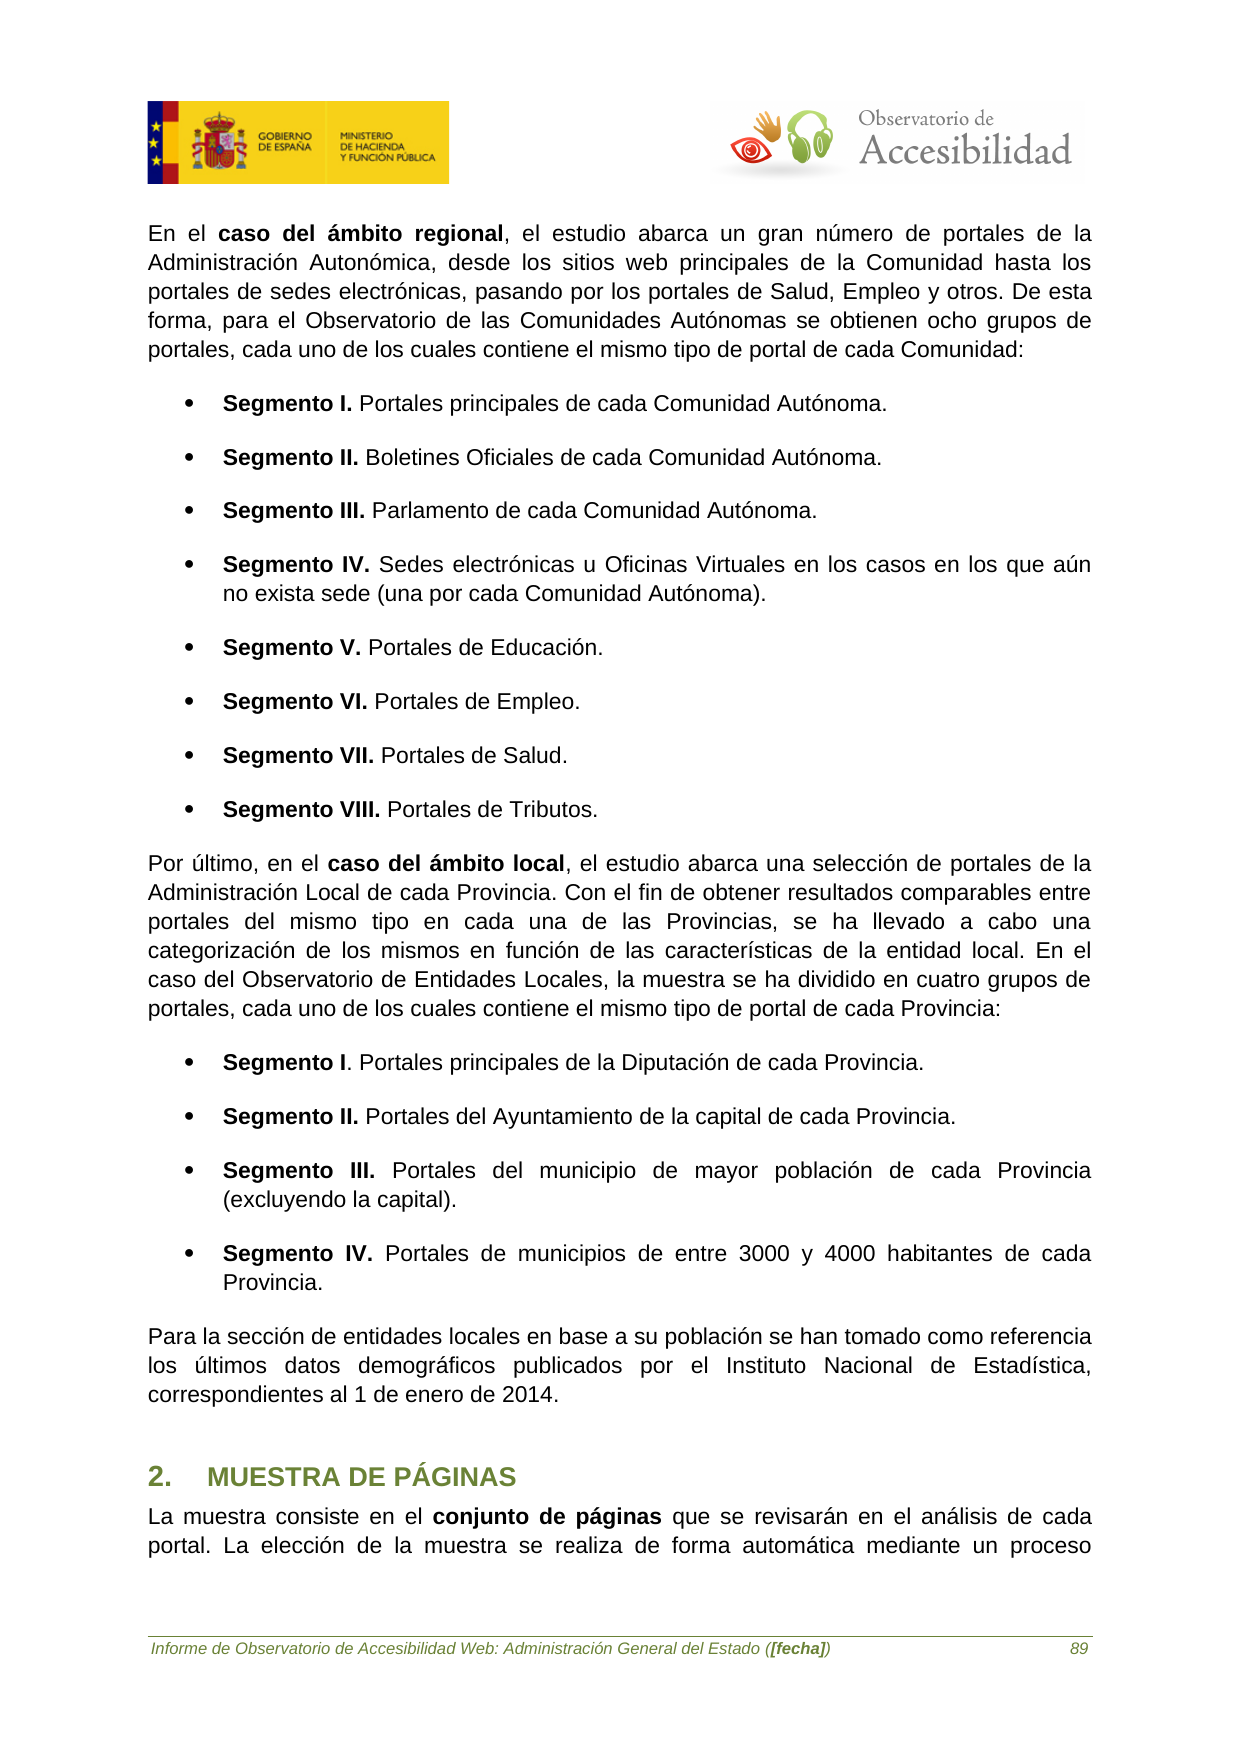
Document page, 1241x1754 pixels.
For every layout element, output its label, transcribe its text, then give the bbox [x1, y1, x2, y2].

text La muestra consiste en el conjunto de páginas que se revisarán en el análisis de cada portal. La elección de la muestra se realiza de forma automática mediante un proceso [148, 1503, 1092, 1558]
text Para la sección de entidades locales en base a su población se han tomado como referencia los últimos datos demográficos publicados por el Instituto Nacional de Estadística, correspondientes al 1 de enero de 2014. [148, 1323, 1092, 1407]
list Segmento VII. Portales de Salud. [185, 742, 1092, 768]
text En el caso del ámbito regional, el estudio abarca un gran número de portales de la Administración Autonómica, desde los sitios web principales de la Comunidad hasta los portales de sedes electrónicas, pasando por los portales de Salud, Empleo y otros. De esta forma, para el Observatorio de las Comunidades Autónomas se obtienen ocho grupos de portales, cada uno de los cuales contiene el mismo tipo de portal de cada Comunidad: [148, 220, 1092, 362]
list Segmento I. Portales principales de cada Comunidad Autónoma. [185, 389, 1092, 416]
picture [147, 101, 450, 184]
list Segmento VI. Portales de Empleo. [185, 688, 1092, 714]
text Por último, en el caso del ámbito local, el estudio abarca una selección de portales de la Administración Local de cada Provincia. Con el fin de obtener resultados comparables entre portales del mismo tipo en cada una de las Provincias, se ha llevado a cabo una categorización de los mismos en función de las características de la entidad local. En el caso del Observatorio de Entidades Locales, la muestra se ha dividido en cuatro grupos de portales, cada uno de los cuales contiene el mismo tipo de portal de cada Provincia: [148, 850, 1092, 1021]
list Segmento III. Portales del municipio de mayor población de cada Provincia (excluyendo la capital). [185, 1157, 1092, 1212]
list Segmento V. Portales de Educación. [185, 634, 1092, 661]
list Segmento I. Portales principales de la Diputación de cada Provincia. [185, 1049, 1092, 1075]
list Segmento VIII. Portales de Tributos. [185, 796, 1092, 822]
list Segmento II. Boletines Oficiales de cada Comunidad Autónoma. [185, 443, 1092, 470]
list Segmento III. Parlamento de cada Comunidad Autónoma. [185, 497, 1092, 524]
list Segmento II. Portales del Ayuntamiento de la capital de cada Provincia. [185, 1103, 1092, 1129]
list Segmento IV. Portales de municipios de entre 3000 y 4000 habitantes de cada Provincia. [185, 1240, 1092, 1295]
subtitle Muestra de páginas [148, 1459, 1092, 1493]
picture [710, 101, 1086, 184]
list Segmento IV. Sedes electrónicas u Oficinas Virtuales en los casos en los que aún no exista sede (una por cada Comunidad Autónoma). [185, 551, 1092, 607]
